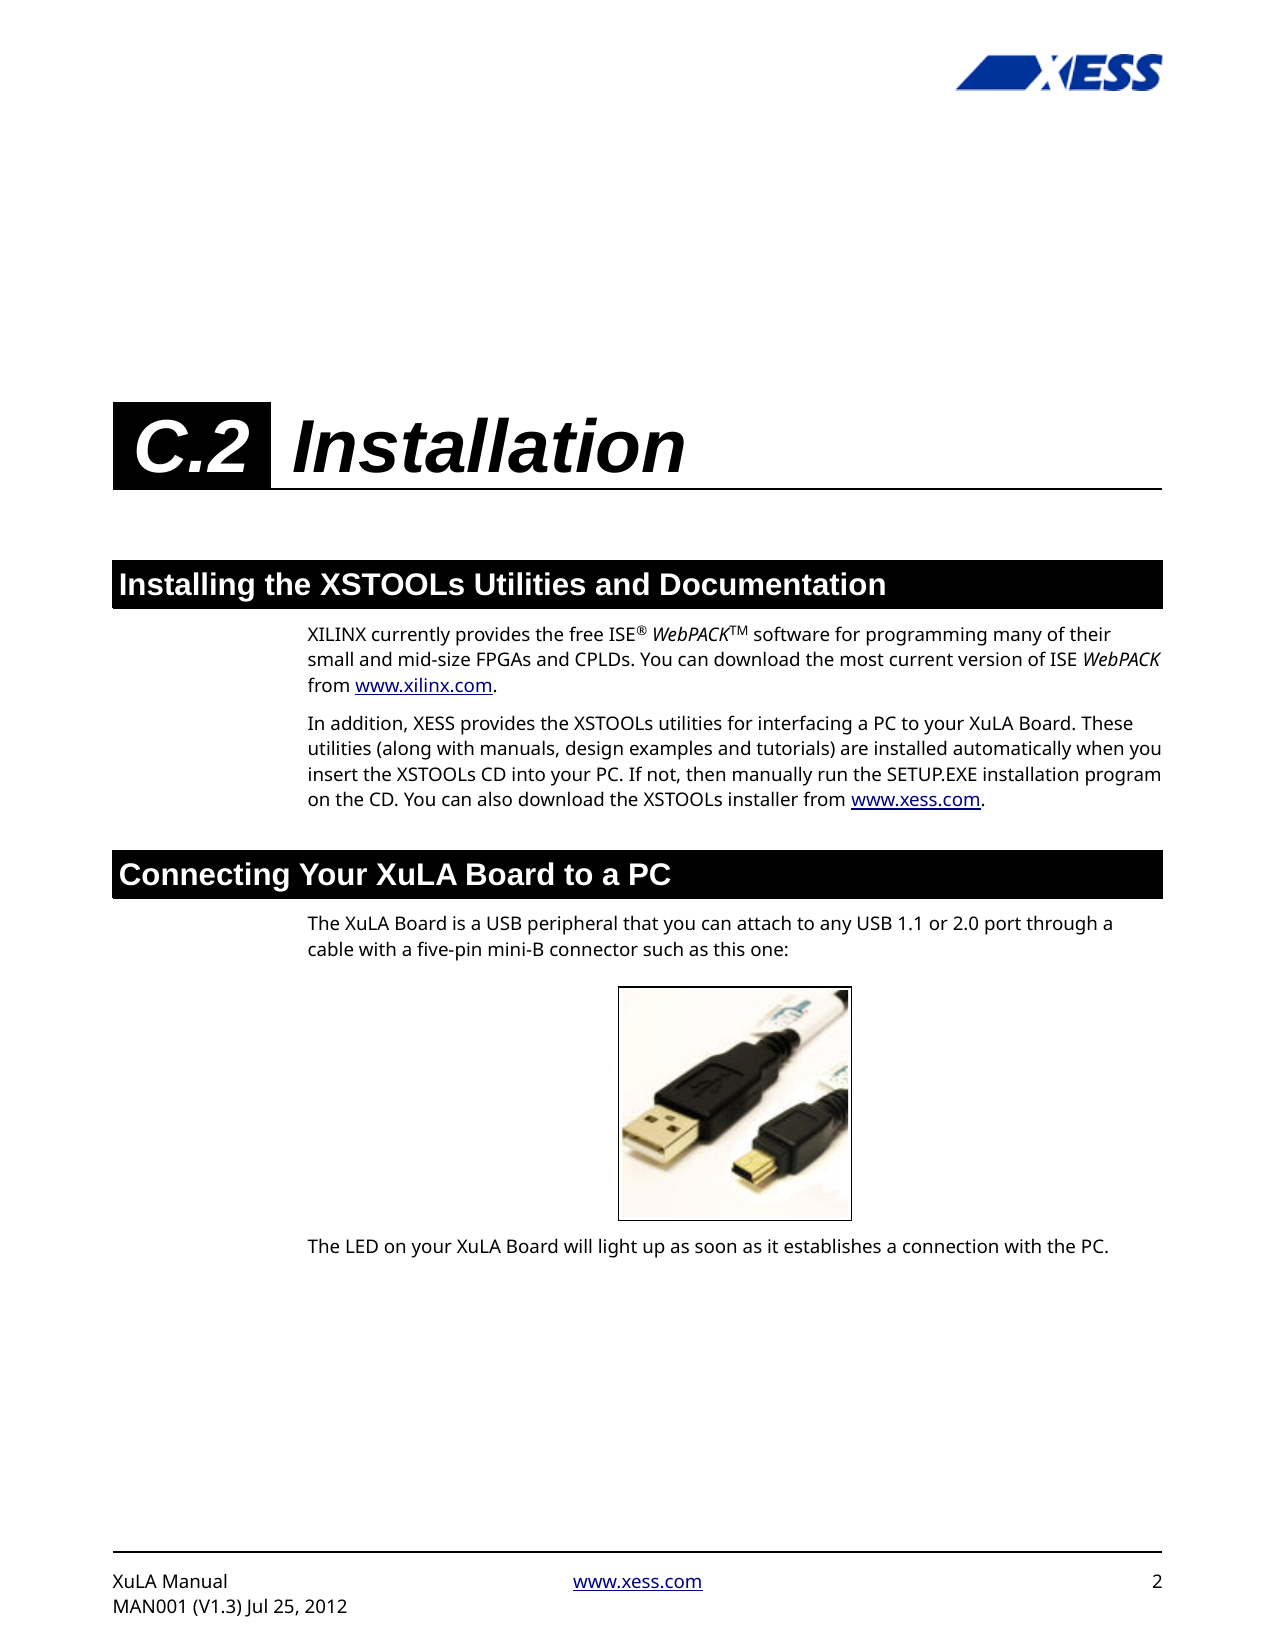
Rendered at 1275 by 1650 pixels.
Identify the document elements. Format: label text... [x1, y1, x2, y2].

text In addition, XESS provides the XSTOOLs utilities for interfacing a PC to your XuLA Board. These utilities (along with manuals, design examples and tutorials) are installed automatically when you insert the XSTOOLs CD into your PC. If not, then manually run the SETUP.EXE installation program on the CD. You can also download the XSTOOLs installer from www.xess.com. [307, 710, 1162, 812]
subtitle Installing the XSTOOLs Utilities and Documentation [114, 561, 1162, 608]
subtitle Installation [271, 402, 1162, 488]
picture [955, 54, 1163, 91]
subtitle Connecting Your XuLA Board to a PC [114, 851, 1162, 898]
text The LED on your XuLA Board will light up as soon as it establishes a connection with the PC. [307, 1233, 1162, 1259]
picture [621, 990, 849, 1217]
text The XuLA Board is a USB peripheral that you can attach to any USB 1.1 or 2.0 port through a cable with a five-pin mini-B connector such as this one: [307, 910, 1162, 961]
text XILINX currently provides the free ISE® WebPACKTM software for programming many of their small and mid-size FPGAs and CPLDs. You can download the most current version of ISE WebPACK from www.xilinx.com. [307, 621, 1162, 698]
